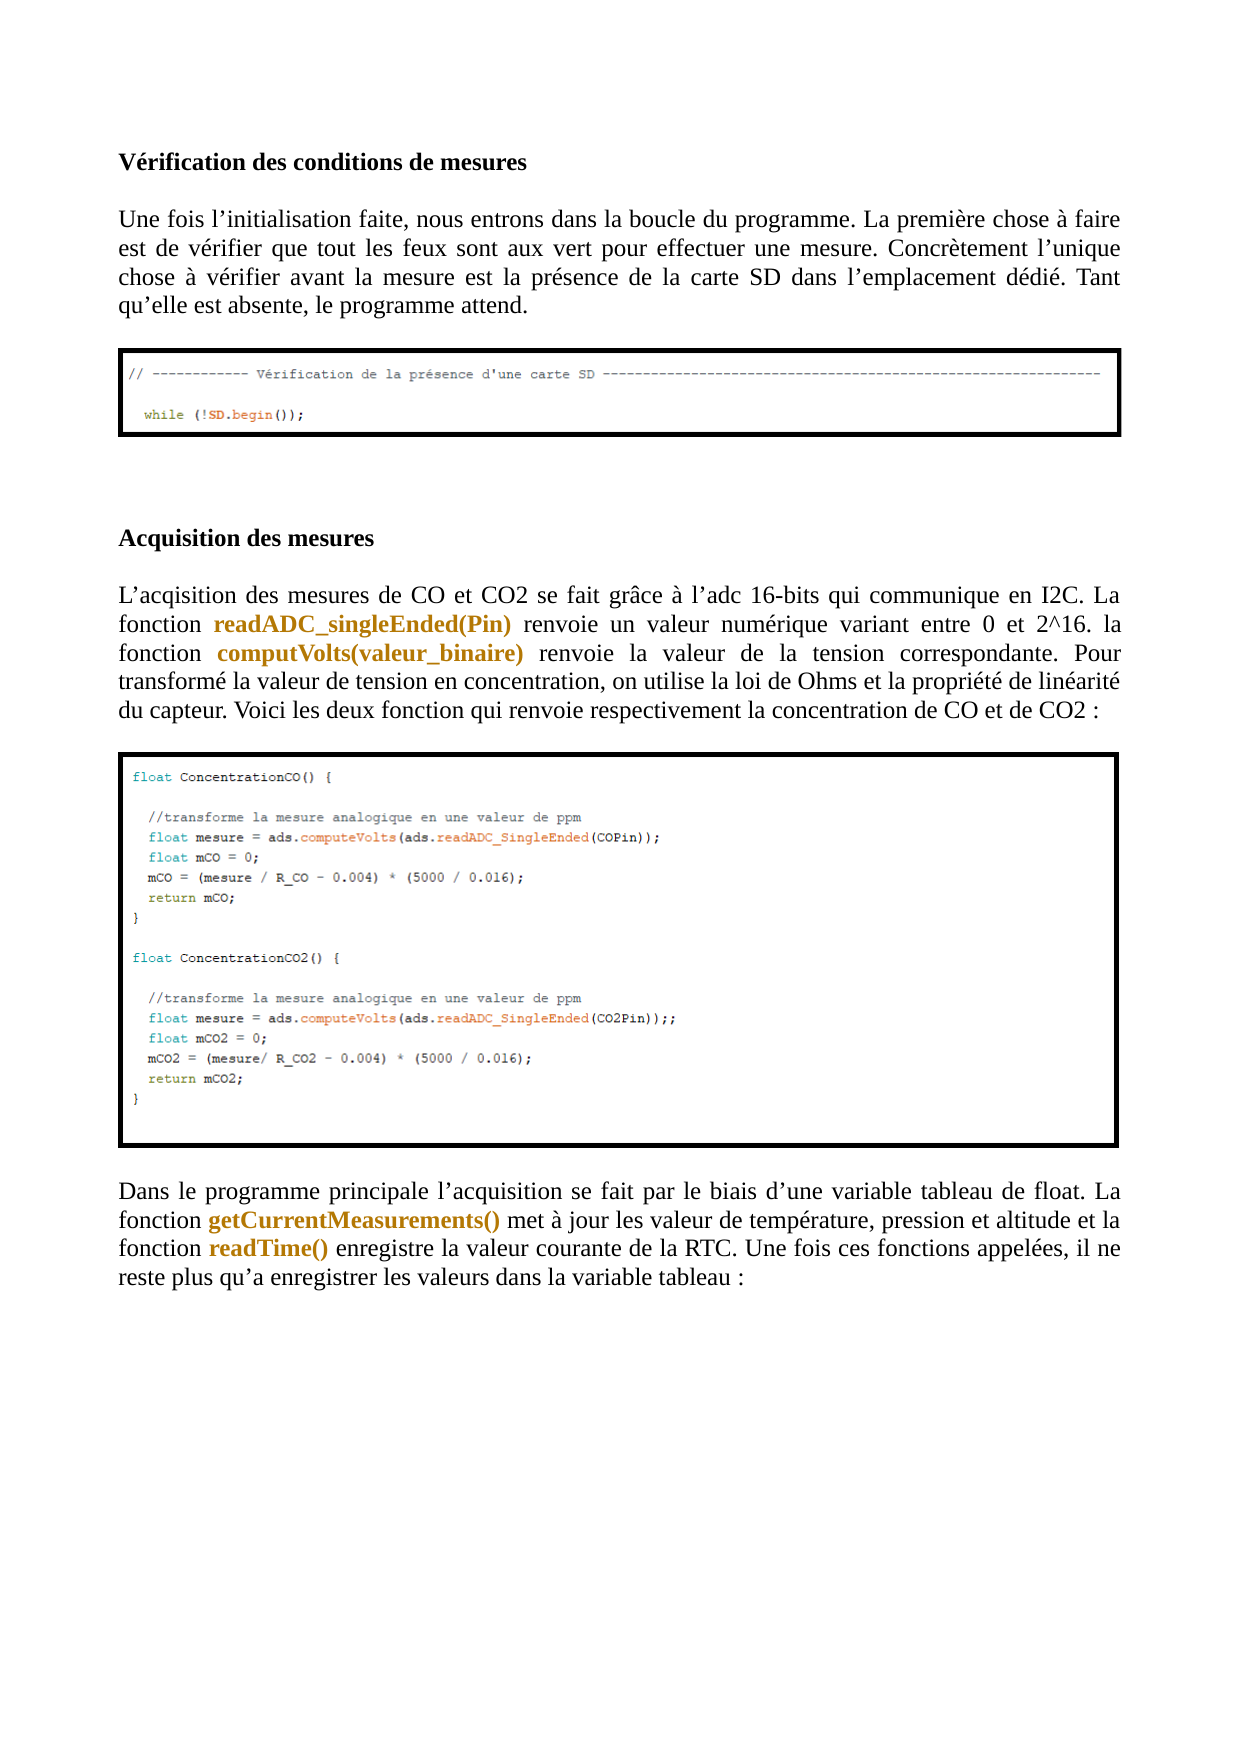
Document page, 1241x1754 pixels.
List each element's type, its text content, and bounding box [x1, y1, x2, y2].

text Une fois l’initialisation faite, nous entrons dans la boucle du programme. La première chose à faire est de vérifier que tout les feux sont aux vert pour effectuer une mesure. Concrètement l’unique chose à vérifier avant la mesure est la présence de la carte SD dans l’emplacement dédié. Tant qu’elle est absente, le programme attend. [118, 204, 1122, 319]
text Vérification des conditions de mesures [118, 147, 1122, 176]
text Dans le programme principale l’acquisition se fait par le biais d’une variable tableau de float. La fonction getCurrentMeasurements() met à jour les valeur de température, pression et altitude et la fonction readTime() enregistre la valeur courante de la RTC. Une fois ces fonctions appelées, il ne reste plus qu’a enregistrer les valeurs dans la variable tableau : [118, 1176, 1122, 1291]
text L’acqisition des mesures de CO et CO2 se fait grâce à l’adc 16-bits qui communique en I2C. La fonction readADC_singleEnded(Pin) renvoie un valeur numérique variant entre 0 et 2^16. la fonction computVolts(valeur_binaire) renvoie la valeur de la tension correspondante. Pour transformé la valeur de tension en concentration, on utilise la loi de Ohms et la propriété de linéarité du capteur. Voici les deux fonction qui renvoie respectivement la concentration de CO et de CO2 : [118, 580, 1122, 724]
text Acquisition des mesures [118, 523, 1122, 551]
